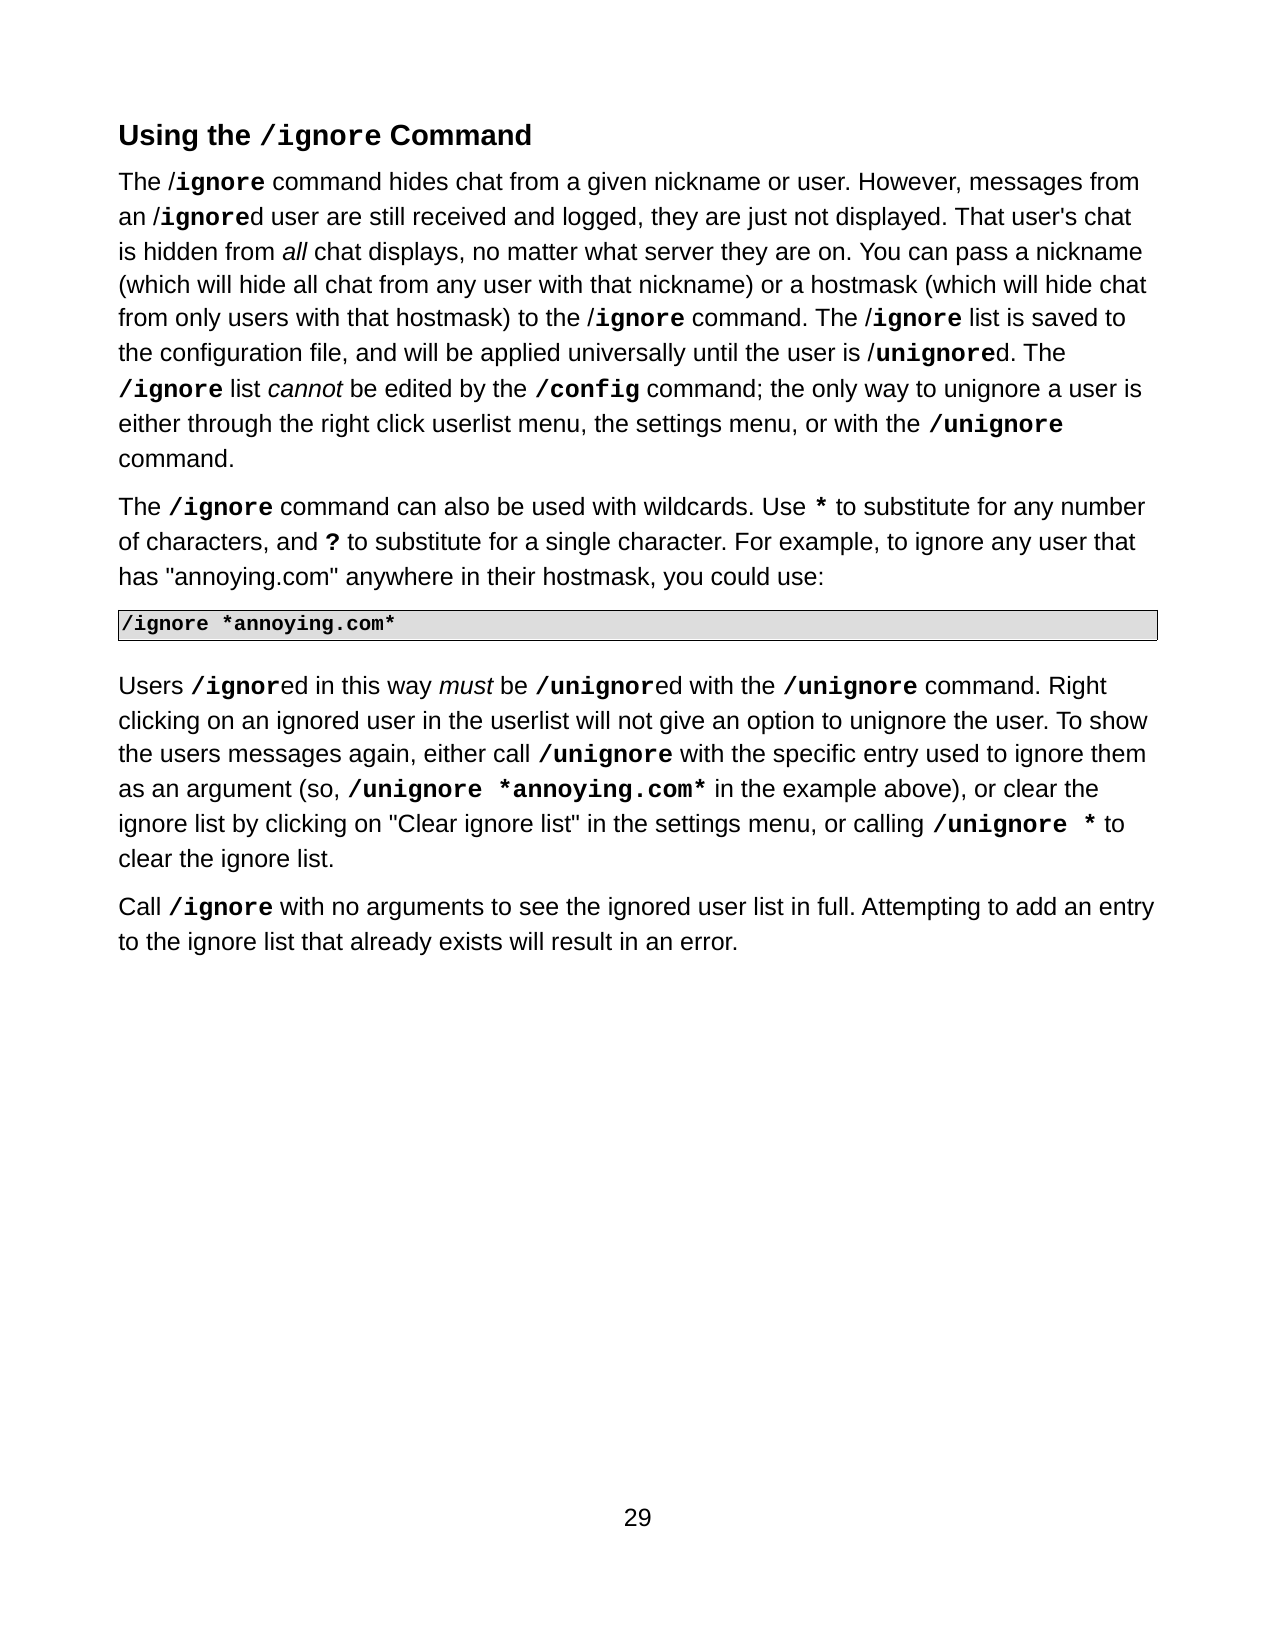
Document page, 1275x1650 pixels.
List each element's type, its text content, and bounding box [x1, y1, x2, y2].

text Call /ignore with no arguments to see the ignored user list in full. Attempting to add an entry to the ignore list that already exists will result in an error. [118, 892, 1157, 956]
text The /ignore command hides chat from a given nickname or user. However, messages from an /ignored user are still received and logged, they are just not displayed. That user's chat is hidden from all chat displays, no matter what server they are on. You can pass a nickname (which will hide all chat from any user with that nickname) or a hostmask (which will hide chat from only users with that hostmask) to the /ignore command. The /ignore list is saved to the configuration file, and will be applied universally until the user is /unignored. The /ignore list cannot be edited by the /config command; the only way to unignore a user is either through the right click userlist menu, the settings menu, or with the /unignore command. [118, 167, 1157, 473]
table_header /ignore *annoying.com* [119, 611, 1157, 639]
text Users /ignored in this way must be /unignored with the /unignore command. Right clicking on an ignored user in the userlist will not give an option to unignore the user. To show the users messages again, either call /unignore with the specific entry used to ignore them as an argument (so, /unignore *annoying.com* in the example above), or clear the ignore list by clicking on "Clear ignore list" in the settings menu, or calling /unignore * to clear the ignore list. [118, 671, 1157, 873]
text The /ignore command can also be used with wildcards. Use * to substitute for any number of characters, and ? to substitute for a single character. For example, to ignore any user that has "annoying.com" anywhere in their hostmask, you could use: [118, 492, 1157, 591]
subtitle Using the /ignore Command [118, 118, 1157, 154]
